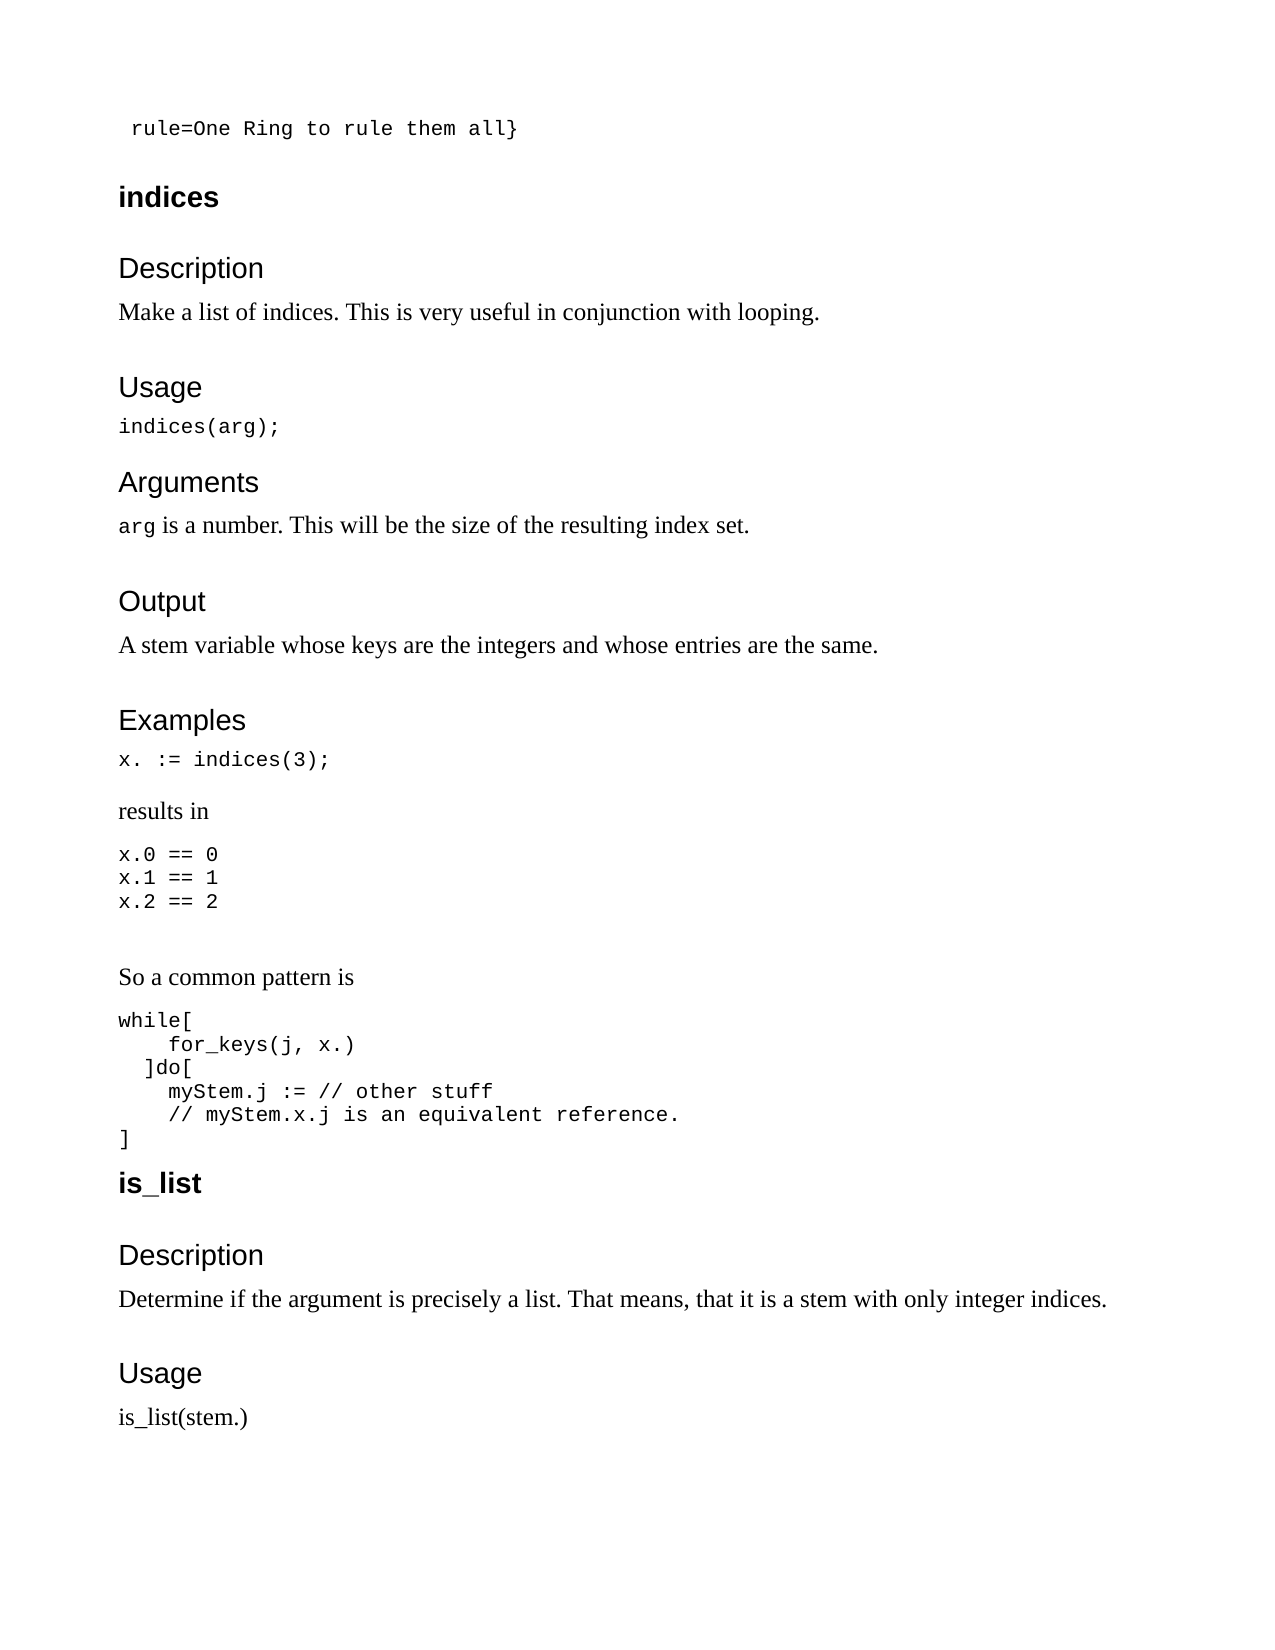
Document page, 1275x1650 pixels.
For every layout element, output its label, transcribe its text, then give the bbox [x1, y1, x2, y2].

subtitle Arguments [118, 464, 1157, 498]
text Make a list of indices. This is very useful in conjunction with looping. [118, 297, 1157, 326]
text // myStem.x.j is an equivalent reference. [118, 1104, 1157, 1128]
text ] [118, 1128, 1157, 1152]
text x. := indices(3); [118, 749, 1157, 772]
subtitle Output [118, 584, 1157, 618]
text for_keys(j, x.) [118, 1033, 1157, 1057]
subtitle Description [118, 1238, 1157, 1271]
text ]do[ [118, 1057, 1157, 1081]
text So a common pattern is [118, 962, 1157, 991]
text x.0 == 0 [118, 844, 1157, 867]
text rule=One Ring to rule them all} [118, 118, 1157, 142]
subtitle indices [118, 180, 1157, 214]
subtitle Usage [118, 370, 1157, 403]
text x.1 == 1 [118, 867, 1157, 891]
subtitle Usage [118, 1356, 1157, 1390]
text Determine if the argument is precisely a list. That means, that it is a stem with only integer indices. [118, 1284, 1157, 1312]
text while[ [118, 1010, 1157, 1033]
text arg is a number. This will be the size of the resulting index set. [118, 511, 1157, 540]
subtitle Description [118, 251, 1157, 285]
text myStem.j := // other stuff [118, 1081, 1157, 1104]
text is_list(stem.) [118, 1402, 1157, 1431]
subtitle Examples [118, 703, 1157, 736]
text A stem variable whose keys are the integers and whose entries are the same. [118, 630, 1157, 659]
subtitle is_list [118, 1166, 1157, 1200]
text results in [118, 796, 1157, 825]
text x.2 == 2 [118, 891, 1157, 915]
text indices(arg); [118, 416, 1157, 439]
